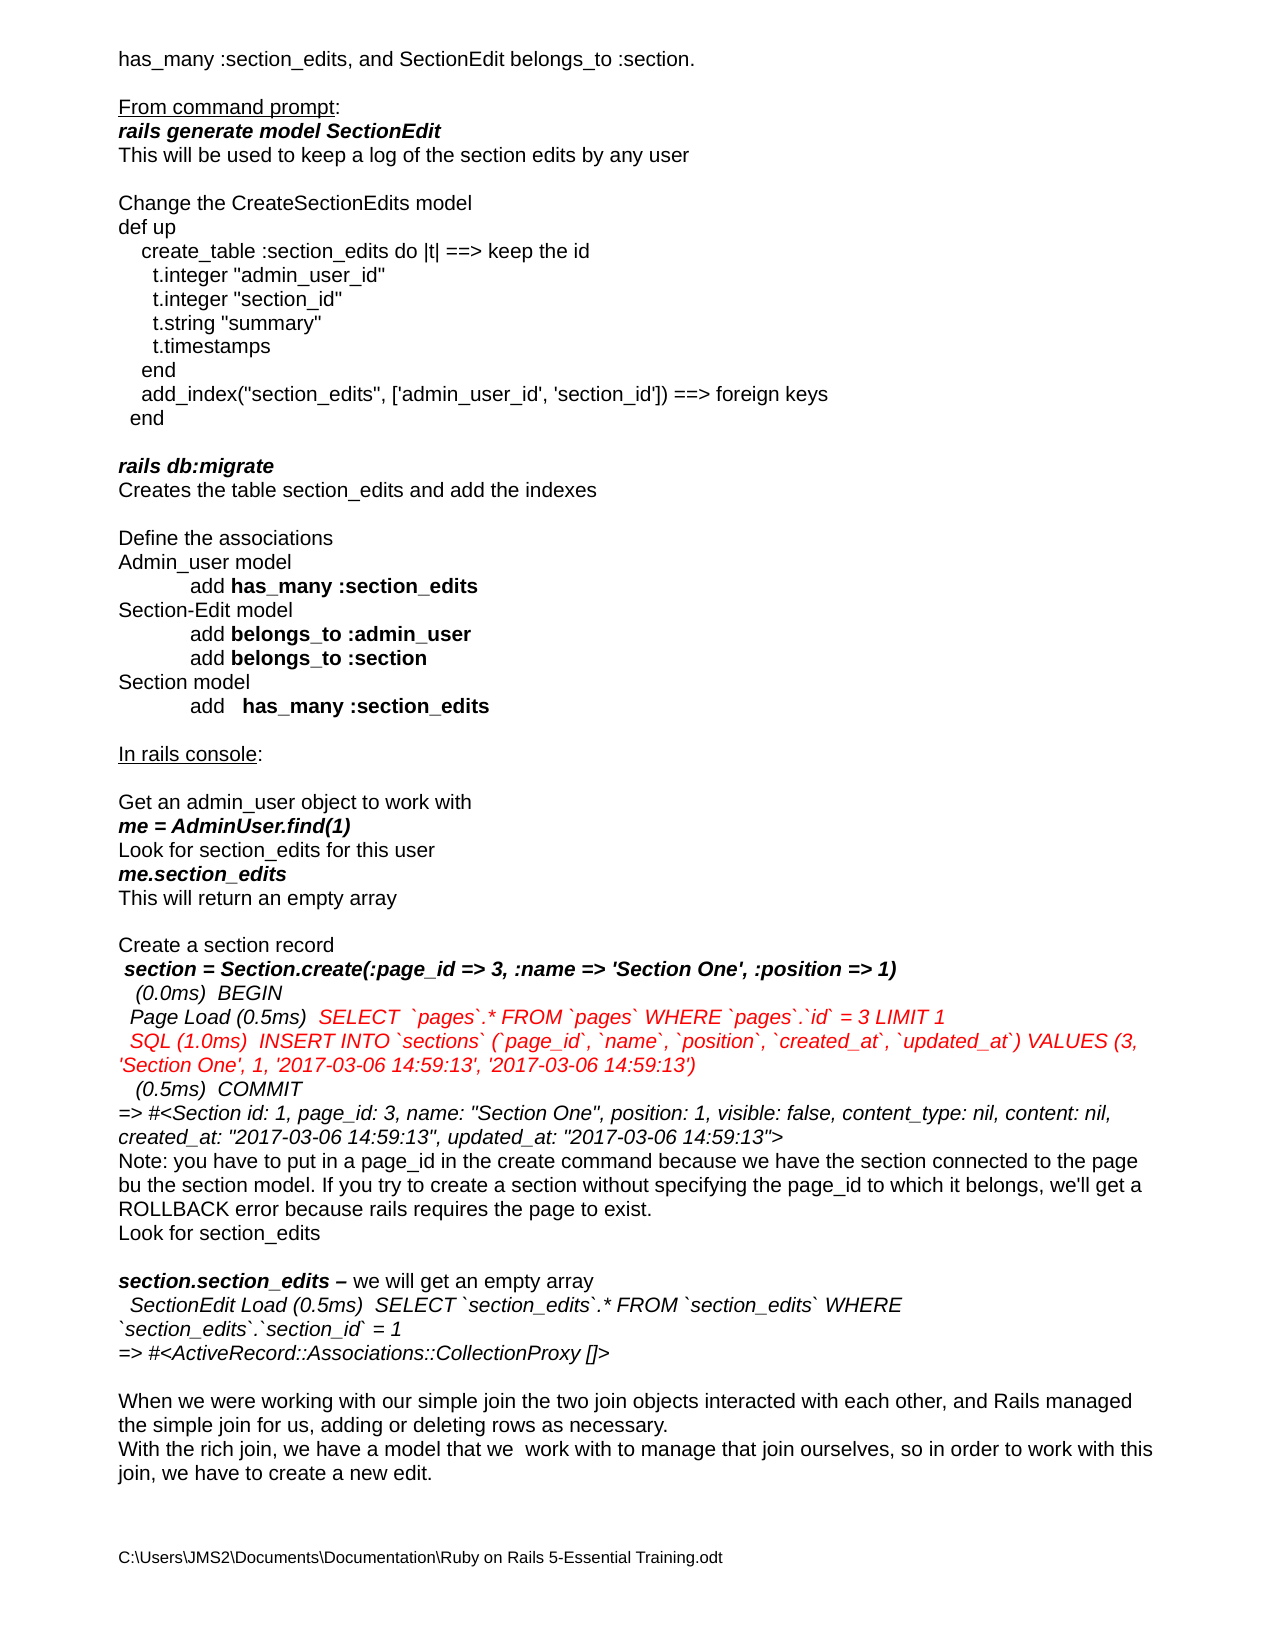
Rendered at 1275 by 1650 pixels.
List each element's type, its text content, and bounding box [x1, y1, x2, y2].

text me.section_edits [118, 861, 1157, 885]
text Section-Edit model [118, 598, 1157, 622]
text Create a section record [118, 933, 1157, 957]
text rails db:migrate [118, 454, 1157, 478]
text rails generate model SectionEdit [118, 119, 1157, 143]
text In rails console: [118, 742, 1157, 766]
text has_many :section_edits, and SectionEdit belongs_to :section. [118, 47, 1157, 71]
text Admin_user model [118, 550, 1157, 574]
text def up create_table :section_edits do |t| ==> keep the id t.integer "admin_user_id" t.integer "section_id" t.string "summary" t.timestamps end add_index("section_edits", ['admin_user_id', 'section_id']) ==> foreign keys end [118, 214, 1157, 430]
text Look for section_edits for this user [118, 837, 1157, 861]
text Creates the table section_edits and add the indexes [118, 478, 1157, 502]
text Note: you have to put in a page_id in the create command because we have the section connected to the page bu the section model. If you try to create a section without specifying the page_id to which it belongs, we'll get a ROLLBACK error because rails requires the page to exist. [118, 1149, 1157, 1221]
text Page Load (0.5ms) SELECT `pages`.* FROM `pages` WHERE `pages`.`id` = 3 LIMIT 1 [118, 1005, 1157, 1029]
text Look for section_edits [118, 1221, 1157, 1245]
text section.section_edits – we will get an empty array [118, 1269, 1157, 1293]
text (0.5ms) COMMIT [118, 1077, 1157, 1101]
text When we were working with our simple join the two join objects interacted with each other, and Rails managed the simple join for us, adding or deleting rows as necessary. [118, 1388, 1157, 1436]
text SQL (1.0ms) INSERT INTO `sections` (`page_id`, `name`, `position`, `created_at`, `updated_at`) VALUES (3, 'Section One', 1, '2017-03-06 14:59:13', '2017-03-06 14:59:13') [118, 1029, 1157, 1077]
text This will return an empty array [118, 885, 1157, 909]
text add belongs_to :admin_user add belongs_to :section [118, 622, 1157, 670]
text Define the associations [118, 526, 1157, 550]
text Section model [118, 670, 1157, 694]
text add has_many :section_edits [118, 574, 1157, 598]
text From command prompt: [118, 95, 1157, 119]
text section = Section.create(:page_id => 3, :name => 'Section One', :position => 1) [118, 957, 1157, 981]
text => #<Section id: 1, page_id: 3, name: "Section One", position: 1, visible: false, content_type: nil, content: nil, created_at: "2017-03-06 14:59:13", updated_at: "2017-03-06 14:59:13"> [118, 1101, 1157, 1149]
text Get an admin_user object to work with [118, 789, 1157, 813]
text With the rich join, we have a model that we work with to manage that join ourselves, so in order to work with this join, we have to create a new edit. [118, 1436, 1157, 1484]
text => #<ActiveRecord::Associations::CollectionProxy []> [118, 1341, 1157, 1364]
text add has_many :section_edits [118, 694, 1157, 718]
text SectionEdit Load (0.5ms) SELECT `section_edits`.* FROM `section_edits` WHERE `section_edits`.`section_id` = 1 [118, 1293, 1157, 1341]
text (0.0ms) BEGIN [118, 981, 1157, 1005]
text Change the CreateSectionEdits model [118, 191, 1157, 214]
text This will be used to keep a log of the section edits by any user [118, 143, 1157, 167]
text me = AdminUser.find(1) [118, 813, 1157, 837]
